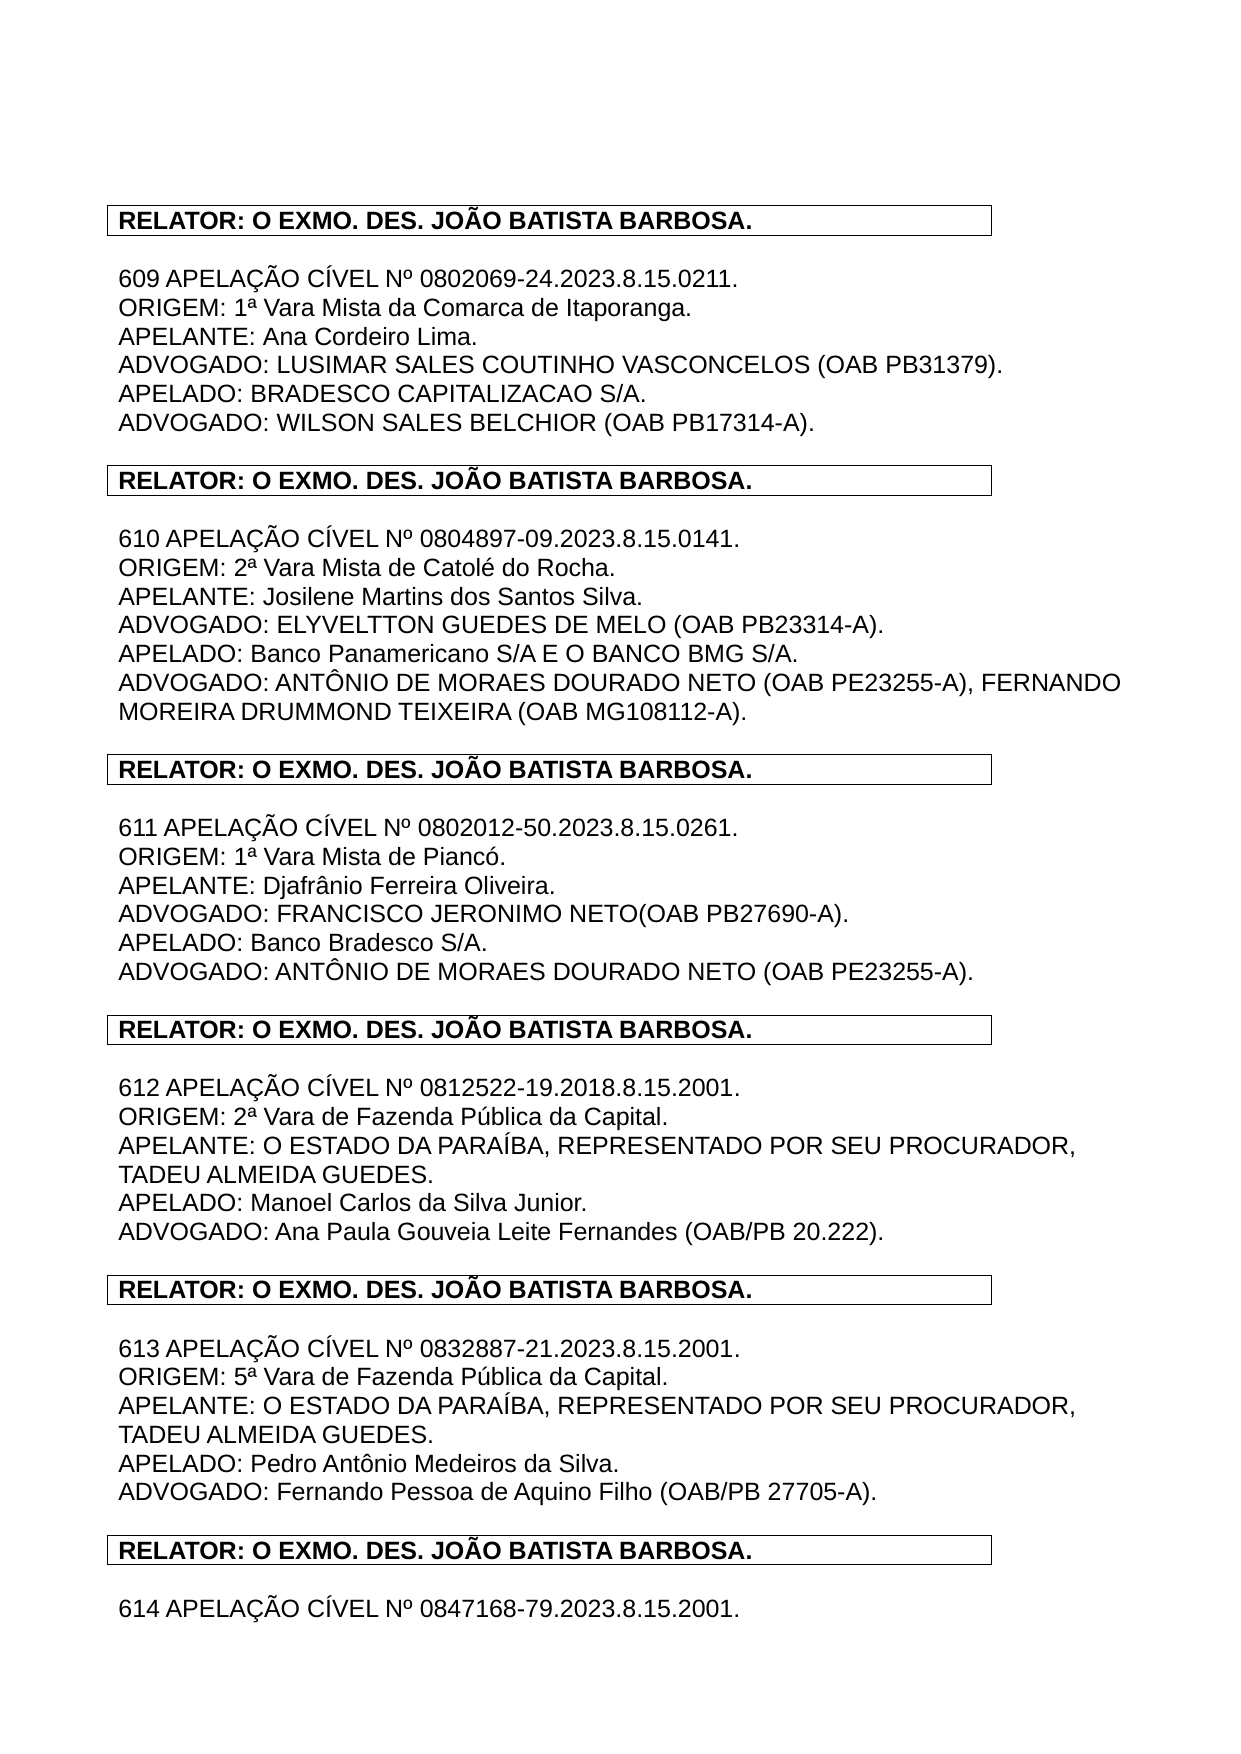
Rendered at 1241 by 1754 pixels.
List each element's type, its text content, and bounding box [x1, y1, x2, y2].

text 614 APELAÇÃO CÍVEL Nº 0847168-79.2023.8.15.2001. [118, 1594, 1122, 1623]
text APELADO: Banco Panamericano S/A E O BANCO BMG S/A. [118, 639, 1122, 668]
text ADVOGADO: Fernando Pessoa de Aquino Filho (OAB/PB 27705-A). [118, 1477, 1122, 1506]
text 612 APELAÇÃO CÍVEL Nº 0812522-19.2018.8.15.2001. [118, 1073, 1122, 1102]
text ADVOGADO: ANTÔNIO DE MORAES DOURADO NETO (OAB PE23255-A). [118, 957, 1122, 986]
text 613 APELAÇÃO CÍVEL Nº 0832887-21.2023.8.15.2001. [118, 1334, 1122, 1362]
table_header RELATOR: O EXMO. DES. JOÃO BATISTA BARBOSA. [108, 1276, 991, 1304]
text ORIGEM: 1ª Vara Mista da Comarca de Itaporanga. [118, 293, 1122, 322]
text 611 APELAÇÃO CÍVEL Nº 0802012-50.2023.8.15.0261. [118, 813, 1122, 842]
text ADVOGADO: FRANCISCO JERONIMO NETO(OAB PB27690-A). [118, 899, 1122, 928]
text ORIGEM: 2ª Vara Mista de Catolé do Rocha. [118, 553, 1122, 582]
table_header RELATOR: O EXMO. DES. JOÃO BATISTA BARBOSA. [108, 1016, 991, 1044]
text APELANTE: O ESTADO DA PARAÍBA, REPRESENTADO POR SEU PROCURADOR, TADEU ALMEIDA GUEDES. [118, 1131, 1122, 1188]
text ADVOGADO: WILSON SALES BELCHIOR (OAB PB17314-A). [118, 408, 1122, 437]
text APELANTE: Josilene Martins dos Santos Silva. [118, 582, 1122, 611]
text ADVOGADO: ELYVELTTON GUEDES DE MELO (OAB PB23314-A). [118, 611, 1122, 639]
text APELADO: Pedro Antônio Medeiros da Silva. [118, 1449, 1122, 1477]
text APELANTE: Ana Cordeiro Lima. [118, 322, 1122, 350]
text ORIGEM: 1ª Vara Mista de Piancó. [118, 842, 1122, 871]
table_header RELATOR: O EXMO. DES. JOÃO BATISTA BARBOSA. [108, 466, 991, 495]
text APELADO: BRADESCO CAPITALIZACAO S/A. [118, 379, 1122, 408]
text ADVOGADO: LUSIMAR SALES COUTINHO VASCONCELOS (OAB PB31379). [118, 350, 1122, 379]
text ADVOGADO: ANTÔNIO DE MORAES DOURADO NETO (OAB PE23255-A), FERNANDO MOREIRA DRUMMOND TEIXEIRA (OAB MG108112-A). [118, 668, 1122, 726]
text APELANTE: Djafrânio Ferreira Oliveira. [118, 871, 1122, 899]
table_header RELATOR: O EXMO. DES. JOÃO BATISTA BARBOSA. [108, 755, 991, 784]
text APELADO: Manoel Carlos da Silva Junior. [118, 1188, 1122, 1217]
text 610 APELAÇÃO CÍVEL Nº 0804897-09.2023.8.15.0141. [118, 524, 1122, 553]
text ORIGEM: 2ª Vara de Fazenda Pública da Capital. [118, 1102, 1122, 1131]
text 609 APELAÇÃO CÍVEL Nº 0802069-24.2023.8.15.0211. [118, 264, 1122, 293]
text ORIGEM: 5ª Vara de Fazenda Pública da Capital. [118, 1362, 1122, 1391]
table_header RELATOR: O EXMO. DES. JOÃO BATISTA BARBOSA. [108, 1536, 991, 1564]
text APELADO: Banco Bradesco S/A. [118, 928, 1122, 957]
text ADVOGADO: Ana Paula Gouveia Leite Fernandes (OAB/PB 20.222). [118, 1217, 1122, 1246]
text APELANTE: O ESTADO DA PARAÍBA, REPRESENTADO POR SEU PROCURADOR, TADEU ALMEIDA GUEDES. [118, 1391, 1122, 1449]
table_header RELATOR: O EXMO. DES. JOÃO BATISTA BARBOSA. [108, 206, 991, 234]
